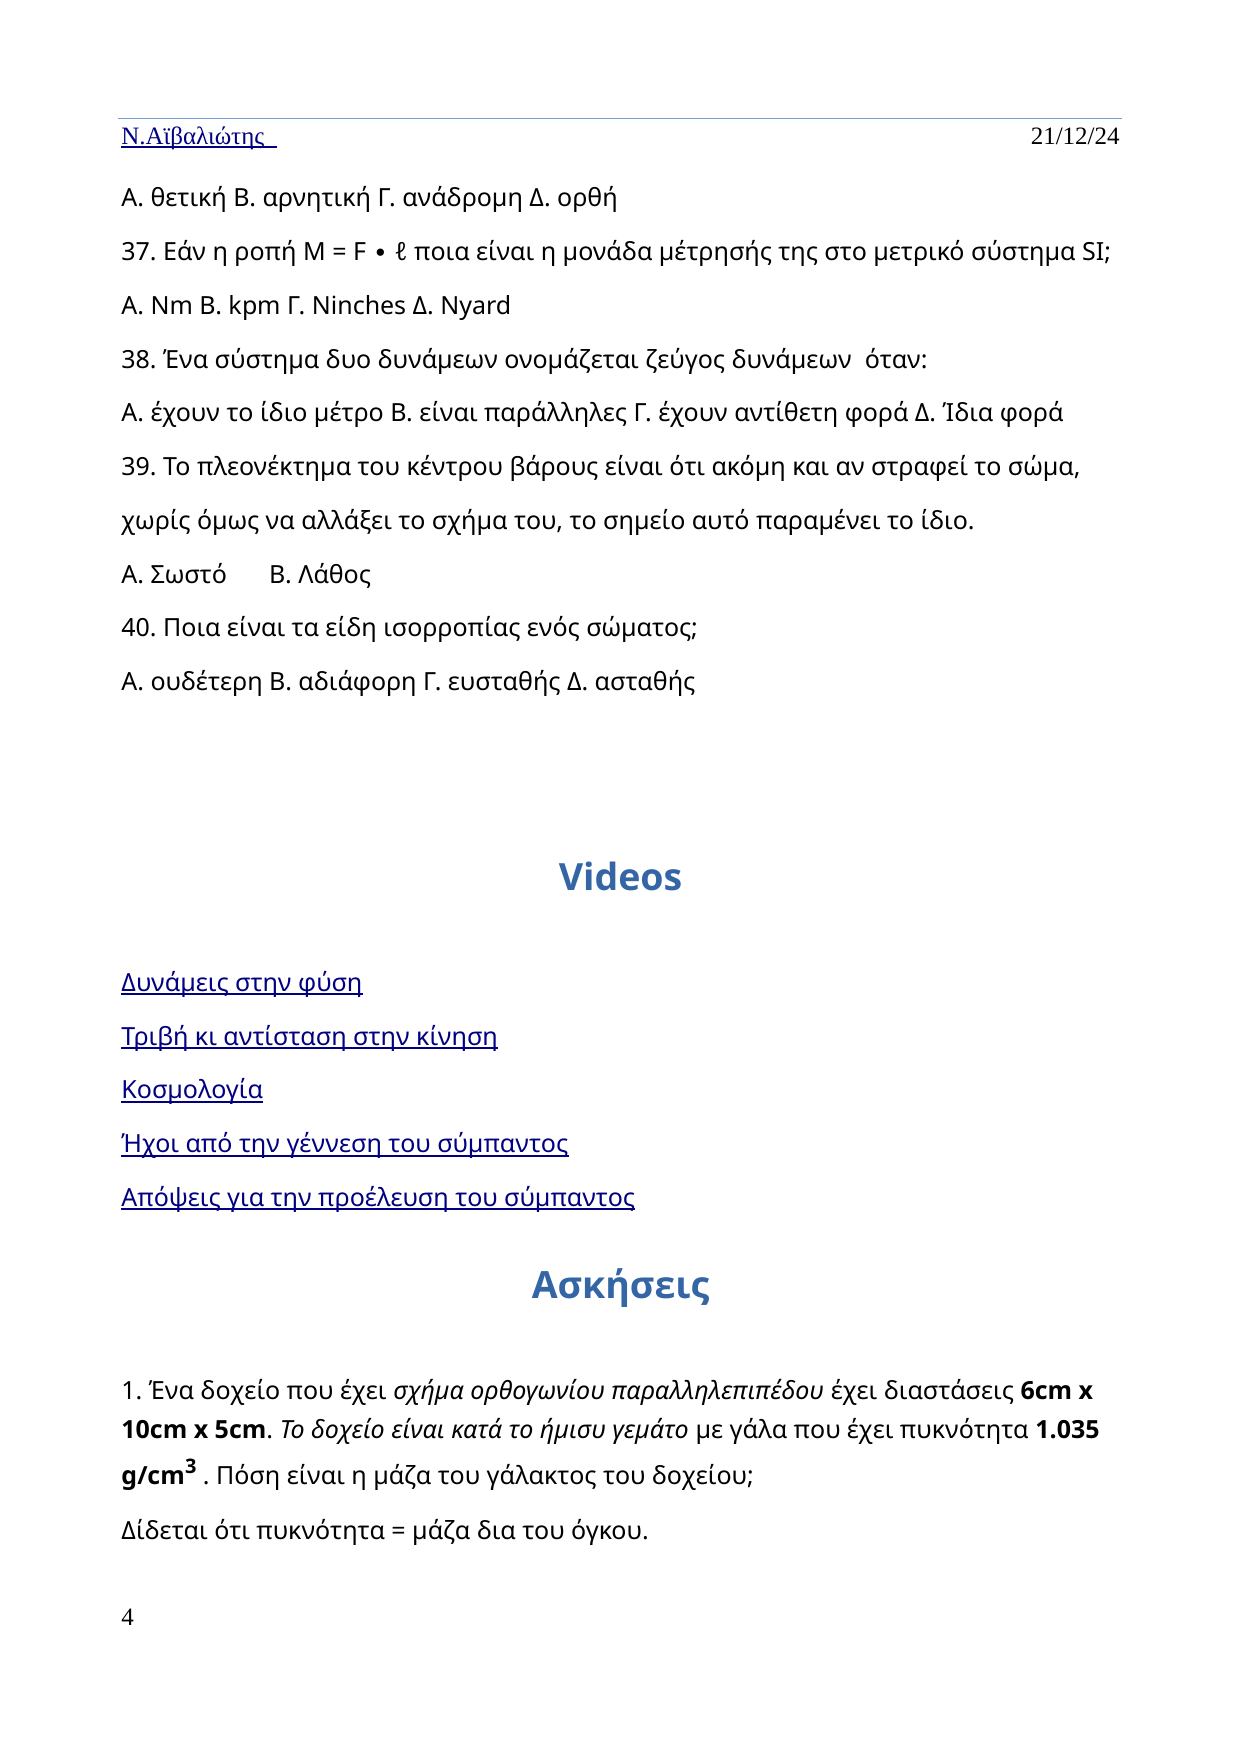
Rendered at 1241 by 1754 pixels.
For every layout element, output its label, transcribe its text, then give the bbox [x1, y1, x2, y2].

text Ήχοι από την γέννεση του σύμπαντος [121, 1126, 1119, 1160]
text 1. Ένα δοχείο που έχει σχήμα ορθογωνίου παραλληλεπιπέδου έχει διαστάσεις 6cm x 10cm x 5cm. Το δοχείο είναι κατά το ήμισυ γεμάτο με γάλα που έχει πυκνότητα 1.035 g/cm3 . Πόση είναι η μάζα του γάλακτος του δοχείου; [121, 1373, 1119, 1492]
text Απόψεις για την προέλευση του σύμπαντος [121, 1179, 1119, 1214]
text Δυνάμεις στην φύση [121, 964, 1119, 999]
text Κοσμολογία [121, 1072, 1119, 1106]
text Δίδεται ότι πυκνότητα = μάζα δια του όγκου. [121, 1512, 1119, 1546]
subtitle Videos [121, 850, 1119, 901]
text Τριβή κι αντίσταση στην κίνηση [121, 1018, 1119, 1052]
text Α. θετική Β. αρνητική Γ. ανάδρομη Δ. ορθή [121, 180, 1119, 214]
text Α. ουδέτερη Β. αδιάφορη Γ. ευσταθής Δ. ασταθής [121, 664, 1119, 698]
text 38. Ένα σύστημα δυο δυνάμεων ονομάζεται ζεύγος δυνάμεων όταν: [121, 341, 1119, 375]
text Α. Nm B. kpm Γ. Νinches Δ. Nyard [121, 287, 1119, 322]
text 40. Ποια είναι τα είδη ισορροπίας ενός σώματος; [121, 610, 1119, 644]
text 37. Εάν η ροπή M = F ∙ ℓ ποια είναι η μονάδα μέτρησής της στο μετρικό σύστημα SI; [121, 234, 1119, 268]
subtitle Ασκήσεις [121, 1258, 1119, 1309]
text χωρίς όμως να αλλάξει το σχήμα του, το σημείο αυτό παραμένει το ίδιο. [121, 502, 1119, 537]
text Α. έχουν το ίδιο μέτρο Β. είναι παράλληλες Γ. έχουν αντίθετη φορά Δ. Ίδια φορά [121, 395, 1119, 429]
text Α. Σωστό Β. Λάθος [121, 556, 1119, 590]
text 39. Το πλεονέκτημα του κέντρου βάρους είναι ότι ακόμη και αν στραφεί το σώμα, [121, 449, 1119, 483]
